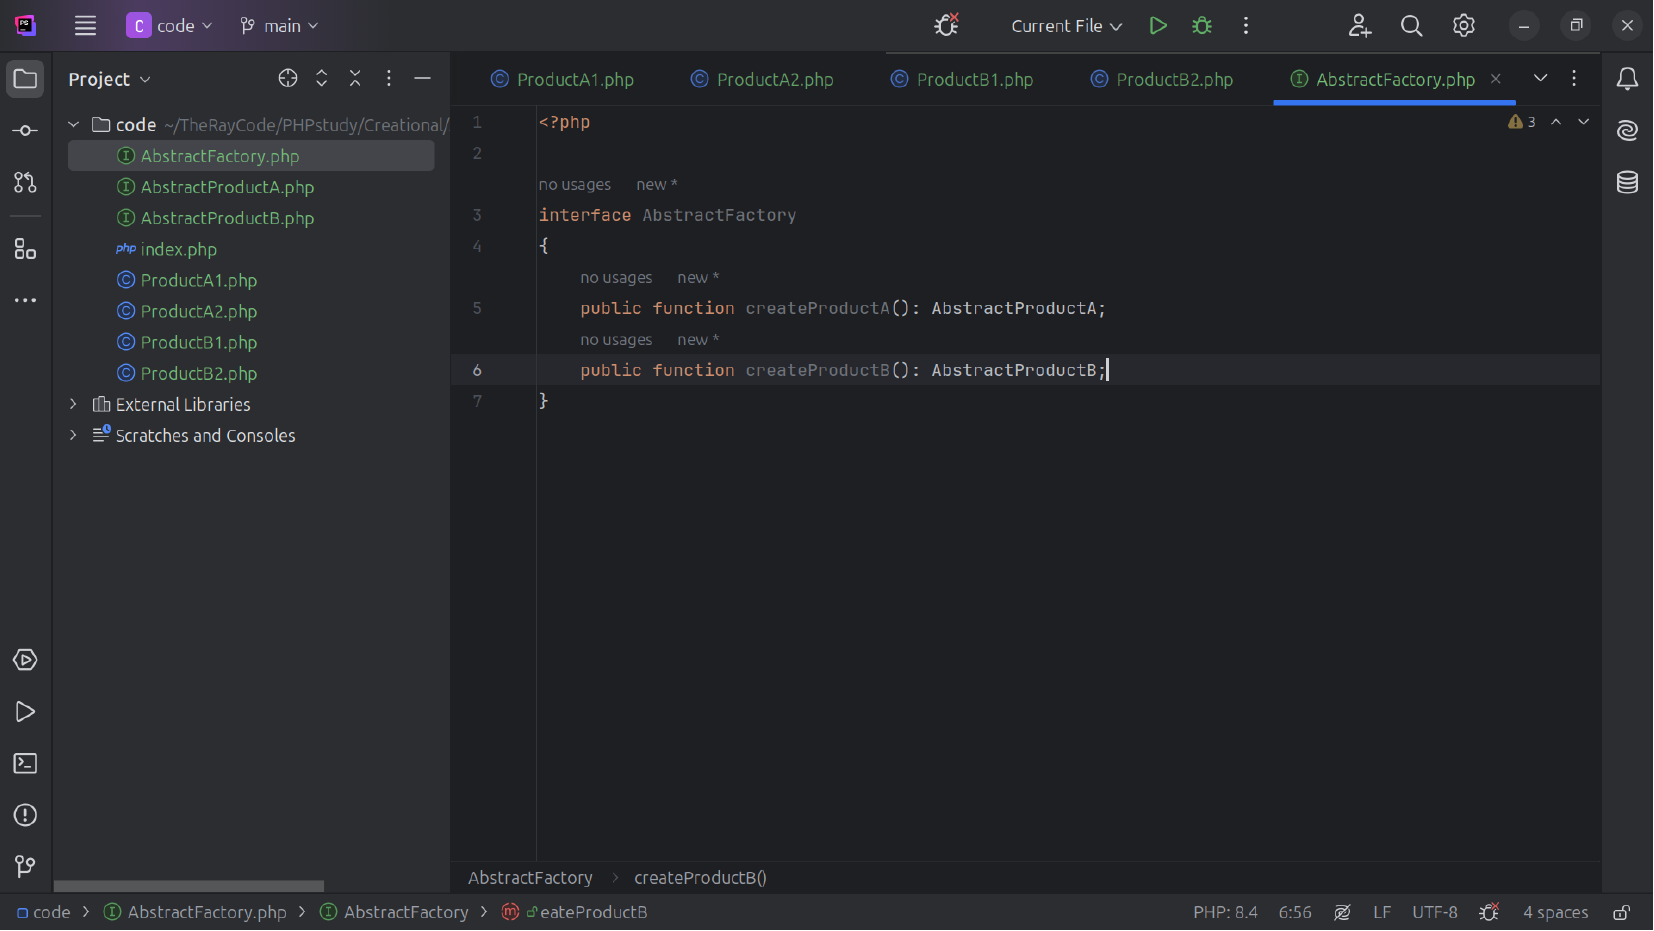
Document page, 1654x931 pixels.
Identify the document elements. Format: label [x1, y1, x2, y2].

picture [0, 0, 1653, 930]
text_box [15, 15, 31, 31]
